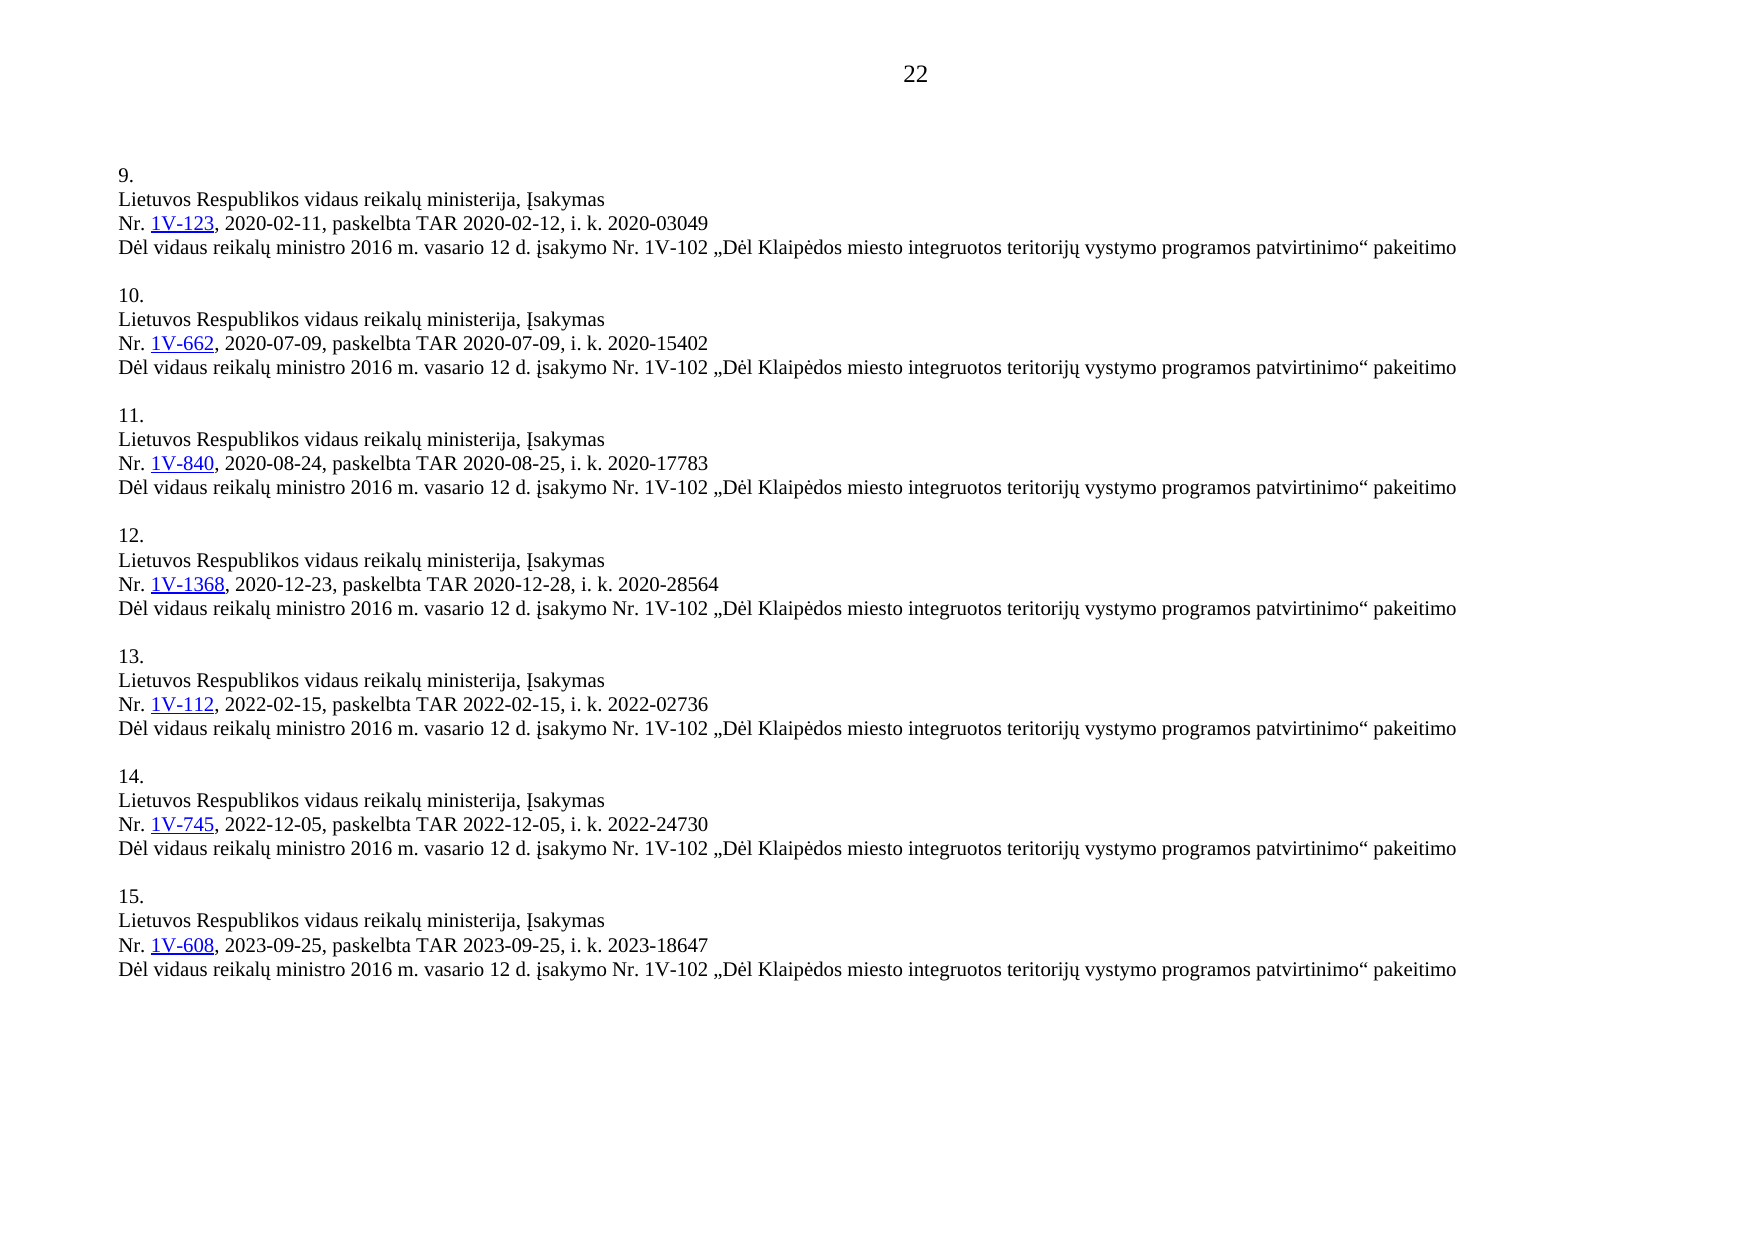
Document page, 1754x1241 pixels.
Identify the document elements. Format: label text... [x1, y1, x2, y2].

text Dėl vidaus reikalų ministro 2016 m. vasario 12 d. įsakymo Nr. 1V-102 „Dėl Klaipėdos miesto integruotos teritorijų vystymo programos patvirtinimo“ pakeitimo [118, 355, 1713, 379]
text Nr. 1V-112, 2022-02-15, paskelbta TAR 2022-02-15, i. k. 2022-02736 [118, 692, 1713, 716]
text Nr. 1V-840, 2020-08-24, paskelbta TAR 2020-08-25, i. k. 2020-17783 [118, 451, 1713, 475]
text Lietuvos Respublikos vidaus reikalų ministerija, Įsakymas [118, 427, 1713, 451]
text Lietuvos Respublikos vidaus reikalų ministerija, Įsakymas [118, 908, 1713, 932]
text Lietuvos Respublikos vidaus reikalų ministerija, Įsakymas [118, 547, 1713, 572]
text Dėl vidaus reikalų ministro 2016 m. vasario 12 d. įsakymo Nr. 1V-102 „Dėl Klaipėdos miesto integruotos teritorijų vystymo programos patvirtinimo“ pakeitimo [118, 475, 1713, 499]
text Lietuvos Respublikos vidaus reikalų ministerija, Įsakymas [118, 668, 1713, 692]
text Nr. 1V-608, 2023-09-25, paskelbta TAR 2023-09-25, i. k. 2023-18647 [118, 932, 1713, 957]
text Dėl vidaus reikalų ministro 2016 m. vasario 12 d. įsakymo Nr. 1V-102 „Dėl Klaipėdos miesto integruotos teritorijų vystymo programos patvirtinimo“ pakeitimo [118, 235, 1713, 259]
text 11. [118, 403, 1713, 427]
text Nr. 1V-123, 2020-02-11, paskelbta TAR 2020-02-12, i. k. 2020-03049 [118, 211, 1713, 235]
text Lietuvos Respublikos vidaus reikalų ministerija, Įsakymas [118, 187, 1713, 211]
text 10. [118, 283, 1713, 307]
text 12. [118, 523, 1713, 547]
text Lietuvos Respublikos vidaus reikalų ministerija, Įsakymas [118, 307, 1713, 331]
text Dėl vidaus reikalų ministro 2016 m. vasario 12 d. įsakymo Nr. 1V-102 „Dėl Klaipėdos miesto integruotos teritorijų vystymo programos patvirtinimo“ pakeitimo [118, 596, 1713, 620]
text 14. [118, 764, 1713, 788]
text Dėl vidaus reikalų ministro 2016 m. vasario 12 d. įsakymo Nr. 1V-102 „Dėl Klaipėdos miesto integruotos teritorijų vystymo programos patvirtinimo“ pakeitimo [118, 957, 1713, 981]
text Dėl vidaus reikalų ministro 2016 m. vasario 12 d. įsakymo Nr. 1V-102 „Dėl Klaipėdos miesto integruotos teritorijų vystymo programos patvirtinimo“ pakeitimo [118, 836, 1713, 860]
text 13. [118, 644, 1713, 668]
text 9. [118, 162, 1713, 187]
text 15. [118, 884, 1713, 908]
text Lietuvos Respublikos vidaus reikalų ministerija, Įsakymas [118, 788, 1713, 812]
text Dėl vidaus reikalų ministro 2016 m. vasario 12 d. įsakymo Nr. 1V-102 „Dėl Klaipėdos miesto integruotos teritorijų vystymo programos patvirtinimo“ pakeitimo [118, 716, 1713, 740]
text Nr. 1V-662, 2020-07-09, paskelbta TAR 2020-07-09, i. k. 2020-15402 [118, 331, 1713, 355]
text Nr. 1V-1368, 2020-12-23, paskelbta TAR 2020-12-28, i. k. 2020-28564 [118, 572, 1713, 596]
text Nr. 1V-745, 2022-12-05, paskelbta TAR 2022-12-05, i. k. 2022-24730 [118, 812, 1713, 836]
